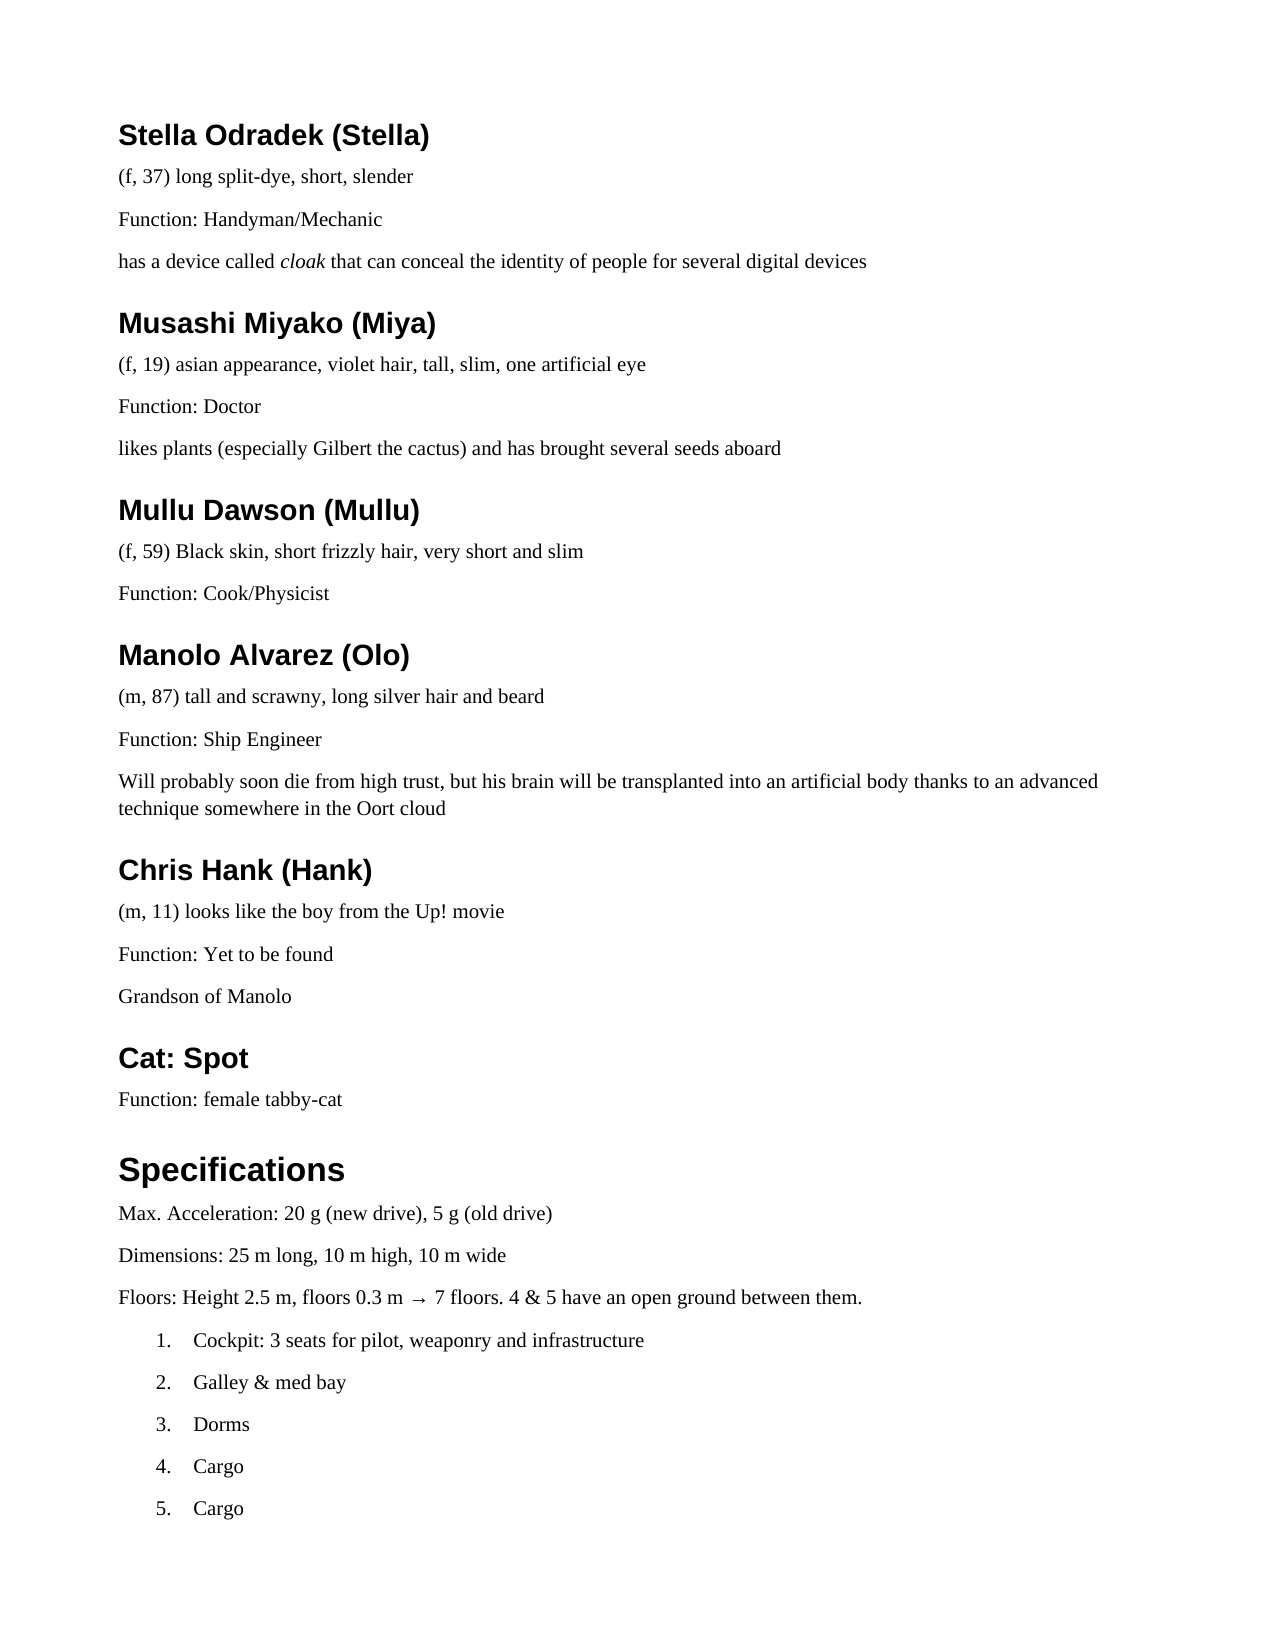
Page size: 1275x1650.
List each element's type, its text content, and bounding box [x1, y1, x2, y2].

subtitle Mullu Dawson (Mullu) [118, 493, 1157, 527]
list Cockpit: 3 seats for pilot, weaponry and infrastructure [156, 1327, 1157, 1352]
text (f, 37) long split-dye, short, slender [118, 164, 1157, 188]
text (m, 87) tall and scrawny, long silver hair and beard [118, 684, 1157, 708]
text Function: Cook/Physicist [118, 581, 1157, 605]
subtitle Chris Hank (Hank) [118, 853, 1157, 887]
text Function: female tabby-cat [118, 1087, 1157, 1111]
text Grandson of Manolo [118, 984, 1157, 1008]
list Cargo [156, 1454, 1157, 1478]
text Function: Yet to be found [118, 942, 1157, 966]
list Cargo [156, 1496, 1157, 1520]
text (m, 11) looks like the boy from the Up! movie [118, 899, 1157, 923]
text Floors: Height 2.5 m, floors 0.3 m → 7 floors. 4 & 5 have an open ground between them. [118, 1285, 1157, 1309]
subtitle Cat: Spot [118, 1041, 1157, 1074]
text Max. Acceleration: 20 g (new drive), 5 g (old drive) [118, 1201, 1157, 1225]
text Function: Handyman/Mechanic [118, 207, 1157, 231]
list Dorms [156, 1412, 1157, 1436]
text Dimensions: 25 m long, 10 m high, 10 m wide [118, 1243, 1157, 1267]
text Function: Ship Engineer [118, 727, 1157, 751]
subtitle Manolo Alvarez (Olo) [118, 638, 1157, 672]
text Will probably soon die from high trust, but his brain will be transplanted into an artificial body thanks to an advanced technique somewhere in the Oort cloud [118, 769, 1157, 820]
text (f, 59) Black skin, short frizzly hair, very short and slim [118, 539, 1157, 563]
text Function: Doctor [118, 394, 1157, 418]
list Galley & med bay [156, 1370, 1157, 1394]
subtitle Specifications [118, 1150, 1157, 1188]
subtitle Musashi Miyako (Miya) [118, 306, 1157, 339]
text likes plants (especially Gilbert the cactus) and has brought several seeds aboard [118, 436, 1157, 460]
text has a device called cloak that can conceal the identity of people for several digital devices [118, 249, 1157, 273]
subtitle Stella Odradek (Stella) [118, 118, 1157, 152]
text (f, 19) asian appearance, violet hair, tall, slim, one artificial eye [118, 352, 1157, 376]
